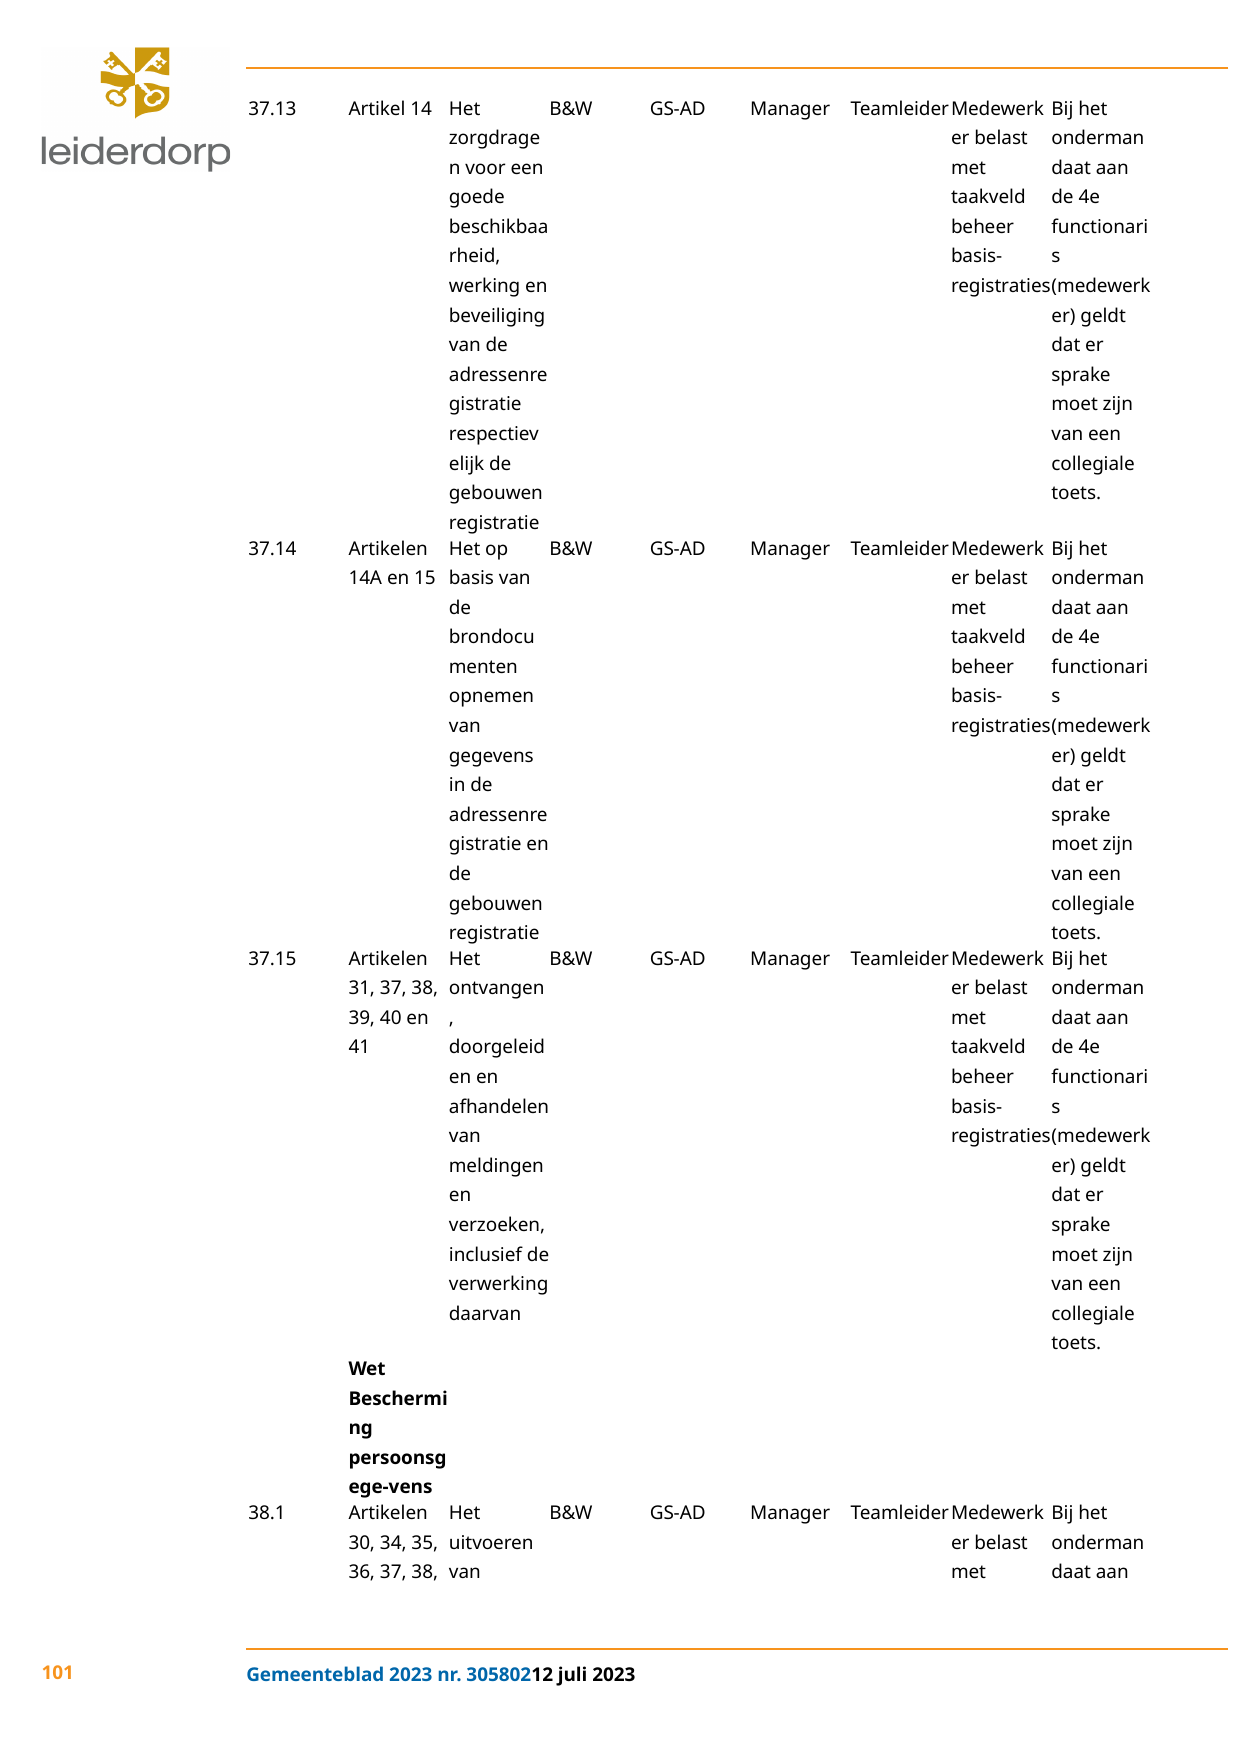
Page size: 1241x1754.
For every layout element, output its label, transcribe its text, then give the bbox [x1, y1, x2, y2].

table_cell Medewerker belast met taakveld beheer basis-registraties [951, 535, 1051, 945]
table_cell GS-AD [650, 1499, 750, 1584]
table_cell Manager [750, 95, 850, 535]
table_cell Manager [750, 535, 850, 945]
table_cell [951, 1355, 1051, 1499]
table_cell 38.1 [248, 1499, 348, 1584]
table_cell Het zorgdragen voor een goede beschikbaarheid, werking en beveiliging van de adressenregistratie respectievelijk de gebouwenregistratie [449, 95, 549, 535]
table_cell Teamleider [850, 1499, 951, 1584]
table_cell GS-AD [650, 535, 750, 945]
table_cell Teamleider [850, 95, 951, 535]
table_cell Het ontvangen, doorgeleiden en afhandelen van meldingen en verzoeken, inclusief de verwerking daarvan [449, 945, 549, 1355]
table_cell Manager [750, 945, 850, 1355]
table_cell Het uitvoeren van [449, 1499, 549, 1584]
table_cell Bij het ondermandaat aan de 4e functionaris (medewerker) geldt dat er sprake moet zijn van een collegiale toets. [1051, 945, 1152, 1355]
table_cell [750, 1355, 850, 1499]
table_cell Medewerker belast met [951, 1499, 1051, 1584]
table_cell [549, 1355, 649, 1499]
table_cell 37.13 [248, 95, 348, 535]
table_cell GS-AD [650, 95, 750, 535]
table_cell Teamleider [850, 535, 951, 945]
table_cell [248, 1355, 348, 1499]
table_cell Artikelen 31, 37, 38, 39, 40 en 41 [348, 945, 449, 1355]
table_cell Teamleider [850, 945, 951, 1355]
table_cell [850, 1355, 951, 1499]
table_cell [650, 1355, 750, 1499]
table_cell Bij het ondermandaat aan [1051, 1499, 1152, 1584]
table_cell B&W [549, 95, 649, 535]
table_cell Medewerker belast met taakveld beheer basis-registraties [951, 945, 1051, 1355]
table_cell B&W [549, 535, 649, 945]
table_cell Bij het ondermandaat aan de 4e functionaris (medewerker) geldt dat er sprake moet zijn van een collegiale toets. [1051, 535, 1152, 945]
picture [41, 47, 231, 172]
table_cell Artikelen 30, 34, 35, 36, 37, 38, [348, 1499, 449, 1584]
table_cell B&W [549, 1499, 649, 1584]
table_cell 37.15 [248, 945, 348, 1355]
table_cell 37.14 [248, 535, 348, 945]
table_cell Artikelen 14A en 15 [348, 535, 449, 945]
table_cell Artikel 14 [348, 95, 449, 535]
table_cell Medewerker belast met taakveld beheer basis-registraties [951, 95, 1051, 535]
table_cell Het op basis van de brondocumenten opnemen van gegevens in de adressenregistratie en de gebouwenregistratie [449, 535, 549, 945]
table_cell [449, 1355, 549, 1499]
table_cell B&W [549, 945, 649, 1355]
table_cell [1051, 1355, 1152, 1499]
table_cell GS-AD [650, 945, 750, 1355]
table_cell Wet Bescherming persoonsgege-vens [348, 1355, 449, 1499]
table_cell Bij het ondermandaat aan de 4e functionaris (medewerker) geldt dat er sprake moet zijn van een collegiale toets. [1051, 95, 1152, 535]
table_cell Manager [750, 1499, 850, 1584]
